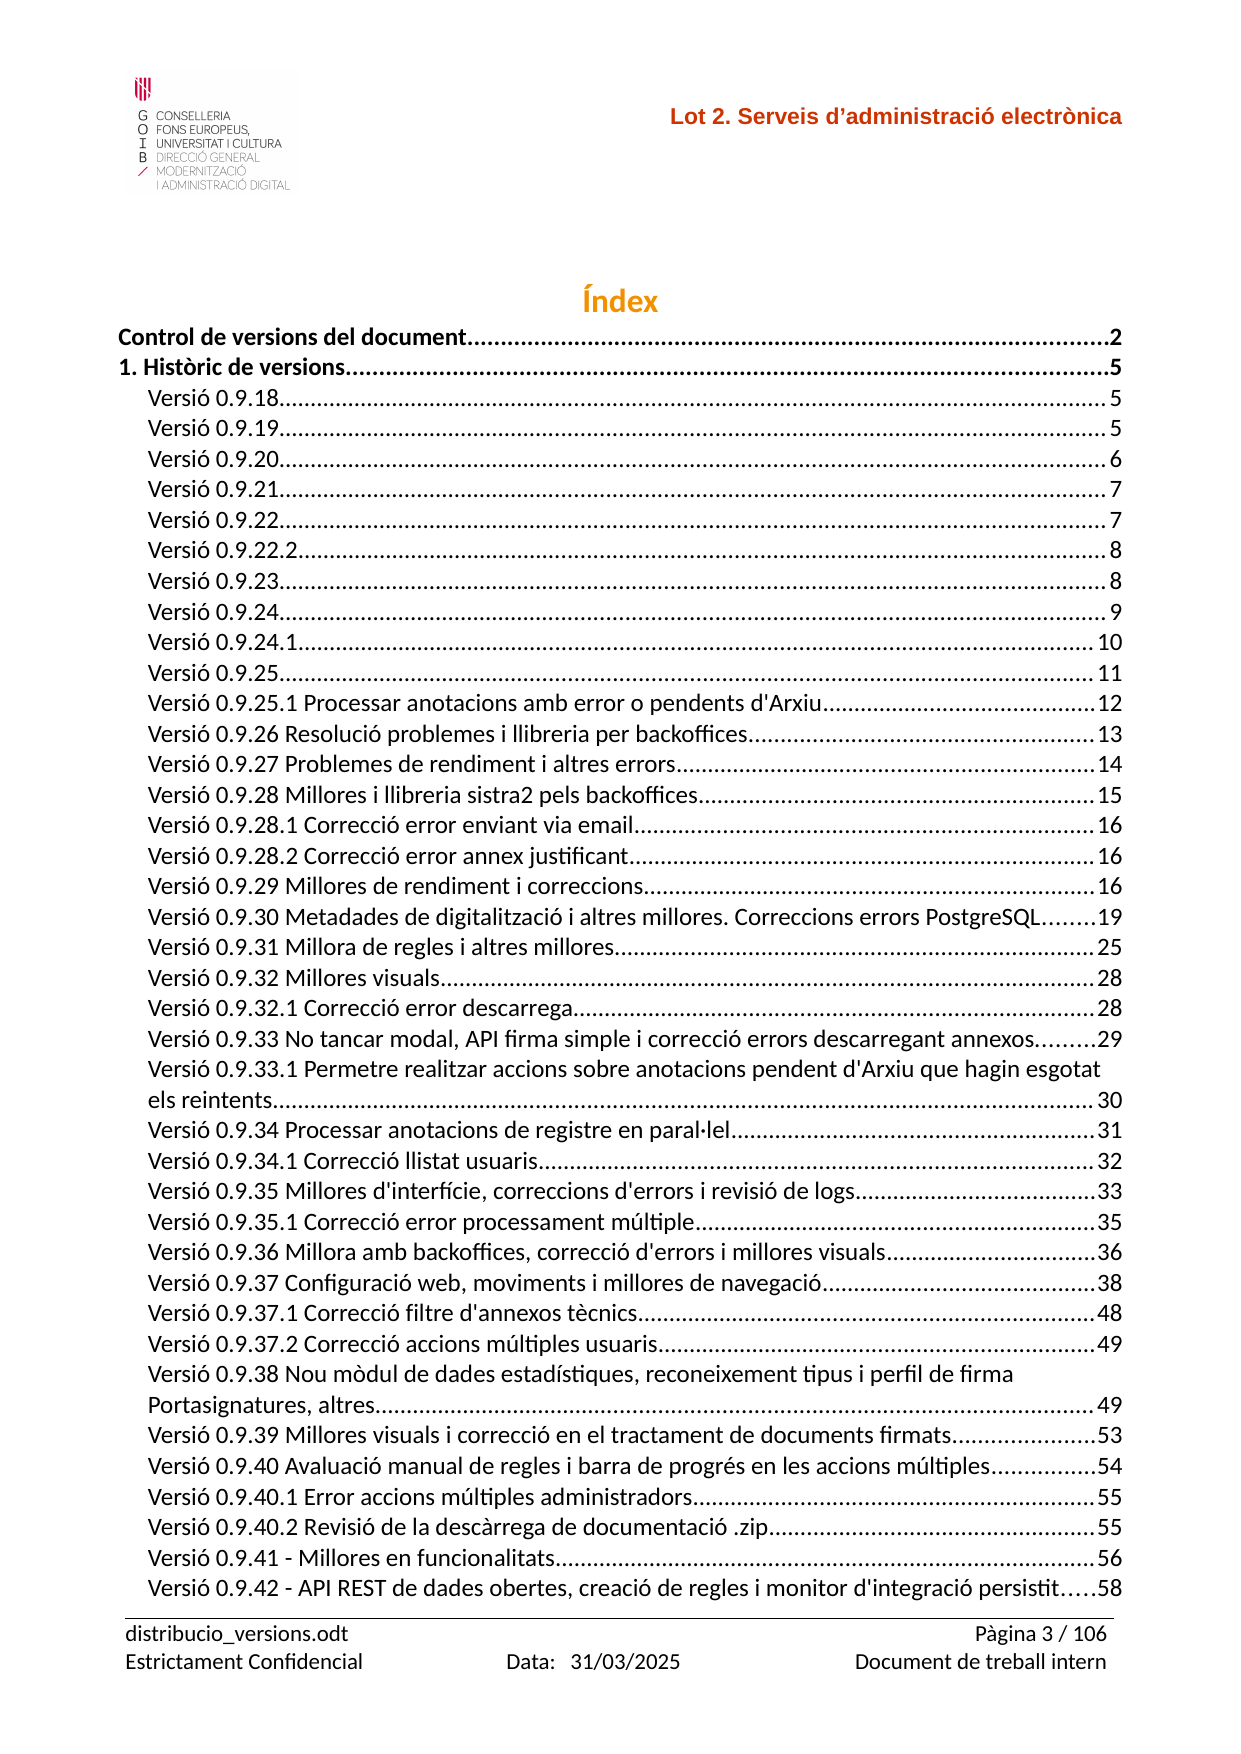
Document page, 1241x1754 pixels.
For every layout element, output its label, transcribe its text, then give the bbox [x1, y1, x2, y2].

text Versió 0.9.35.1 Correcció error processament múltiple 35 [148, 1206, 1122, 1237]
picture [126, 70, 299, 197]
text Versió 0.9.33 No tancar modal, API firma simple i correcció errors descarregant annexos 29 [148, 1023, 1122, 1053]
text Versió 0.9.26 Resolució problemes i llibreria per backoffices 13 [148, 718, 1122, 748]
text Versió 0.9.22 7 [148, 504, 1122, 534]
text Versió 0.9.38 Nou mòdul de dades estadístiques, reconeixement tipus i perfil de firma Portasignatures, altres 49 [148, 1359, 1122, 1420]
text Versió 0.9.34.1 Correcció llistat usuaris 32 [148, 1145, 1122, 1176]
text Versió 0.9.29 Millores de rendiment i correccions 16 [148, 870, 1122, 901]
text Versió 0.9.32 Millores visuals. 28 [148, 962, 1122, 992]
text Versió 0.9.36 Millora amb backoffices, correcció d'errors i millores visuals 36 [148, 1237, 1122, 1267]
text Versió 0.9.21 7 [148, 473, 1122, 504]
text Versió 0.9.23 8 [148, 565, 1122, 596]
text Versió 0.9.34 Processar anotacions de registre en paral·lel 31 [148, 1114, 1122, 1145]
text Versió 0.9.27 Problemes de rendiment i altres errors 14 [148, 748, 1122, 779]
text Versió 0.9.31 Millora de regles i altres millores. 25 [148, 931, 1122, 962]
text Versió 0.9.25 11 [148, 657, 1122, 687]
text Versió 0.9.28.1 Correcció error enviant via email 16 [148, 809, 1122, 840]
text Versió 0.9.39 Millores visuals i correcció en el tractament de documents firmats 53 [148, 1420, 1122, 1450]
text Versió 0.9.24.1 10 [148, 626, 1122, 657]
text Versió 0.9.20 6 [148, 443, 1122, 473]
text Versió 0.9.33.1 Permetre realitzar accions sobre anotacions pendent d'Arxiu que hagin esgotat els reintents 30 [148, 1053, 1122, 1114]
text Versió 0.9.40.1 Error accions múltiples administradors 55 [148, 1481, 1122, 1511]
text Versió 0.9.40 Avaluació manual de regles i barra de progrés en les accions múltiples 54 [148, 1450, 1122, 1481]
text Versió 0.9.40.2 Revisió de la descàrrega de documentació .zip 55 [148, 1511, 1122, 1542]
text Versió 0.9.22.2 8 [148, 534, 1122, 565]
text Control de versions del document 2 [118, 321, 1122, 351]
text Versió 0.9.30 Metadades de digitalització i altres millores. Correccions errors PostgreSQL 19 [148, 901, 1122, 931]
text Versió 0.9.24 9 [148, 596, 1122, 626]
text Versió 0.9.42 - API REST de dades obertes, creació de regles i monitor d'integració persistit 58 [148, 1572, 1122, 1603]
text 1. Històric de versions 5 [118, 351, 1122, 382]
text Versió 0.9.37 Configuració web, moviments i millores de navegació 38 [148, 1267, 1122, 1298]
text Versió 0.9.28.2 Correcció error annex justificant 16 [148, 840, 1122, 870]
text Versió 0.9.19 5 [148, 412, 1122, 443]
text Versió 0.9.18 5 [148, 382, 1122, 412]
text Versió 0.9.35 Millores d'interfície, correccions d'errors i revisió de logs 33 [148, 1176, 1122, 1206]
text Versió 0.9.25.1 Processar anotacions amb error o pendents d'Arxiu 12 [148, 687, 1122, 718]
text Versió 0.9.37.1 Correcció filtre d'annexos tècnics 48 [148, 1298, 1122, 1328]
text Índex [118, 280, 1122, 321]
text Versió 0.9.37.2 Correcció accions múltiples usuaris 49 [148, 1328, 1122, 1359]
text Versió 0.9.32.1 Correcció error descarrega 28 [148, 992, 1122, 1023]
text Versió 0.9.28 Millores i llibreria sistra2 pels backoffices 15 [148, 779, 1122, 809]
text Versió 0.9.41 - Millores en funcionalitats 56 [148, 1542, 1122, 1572]
